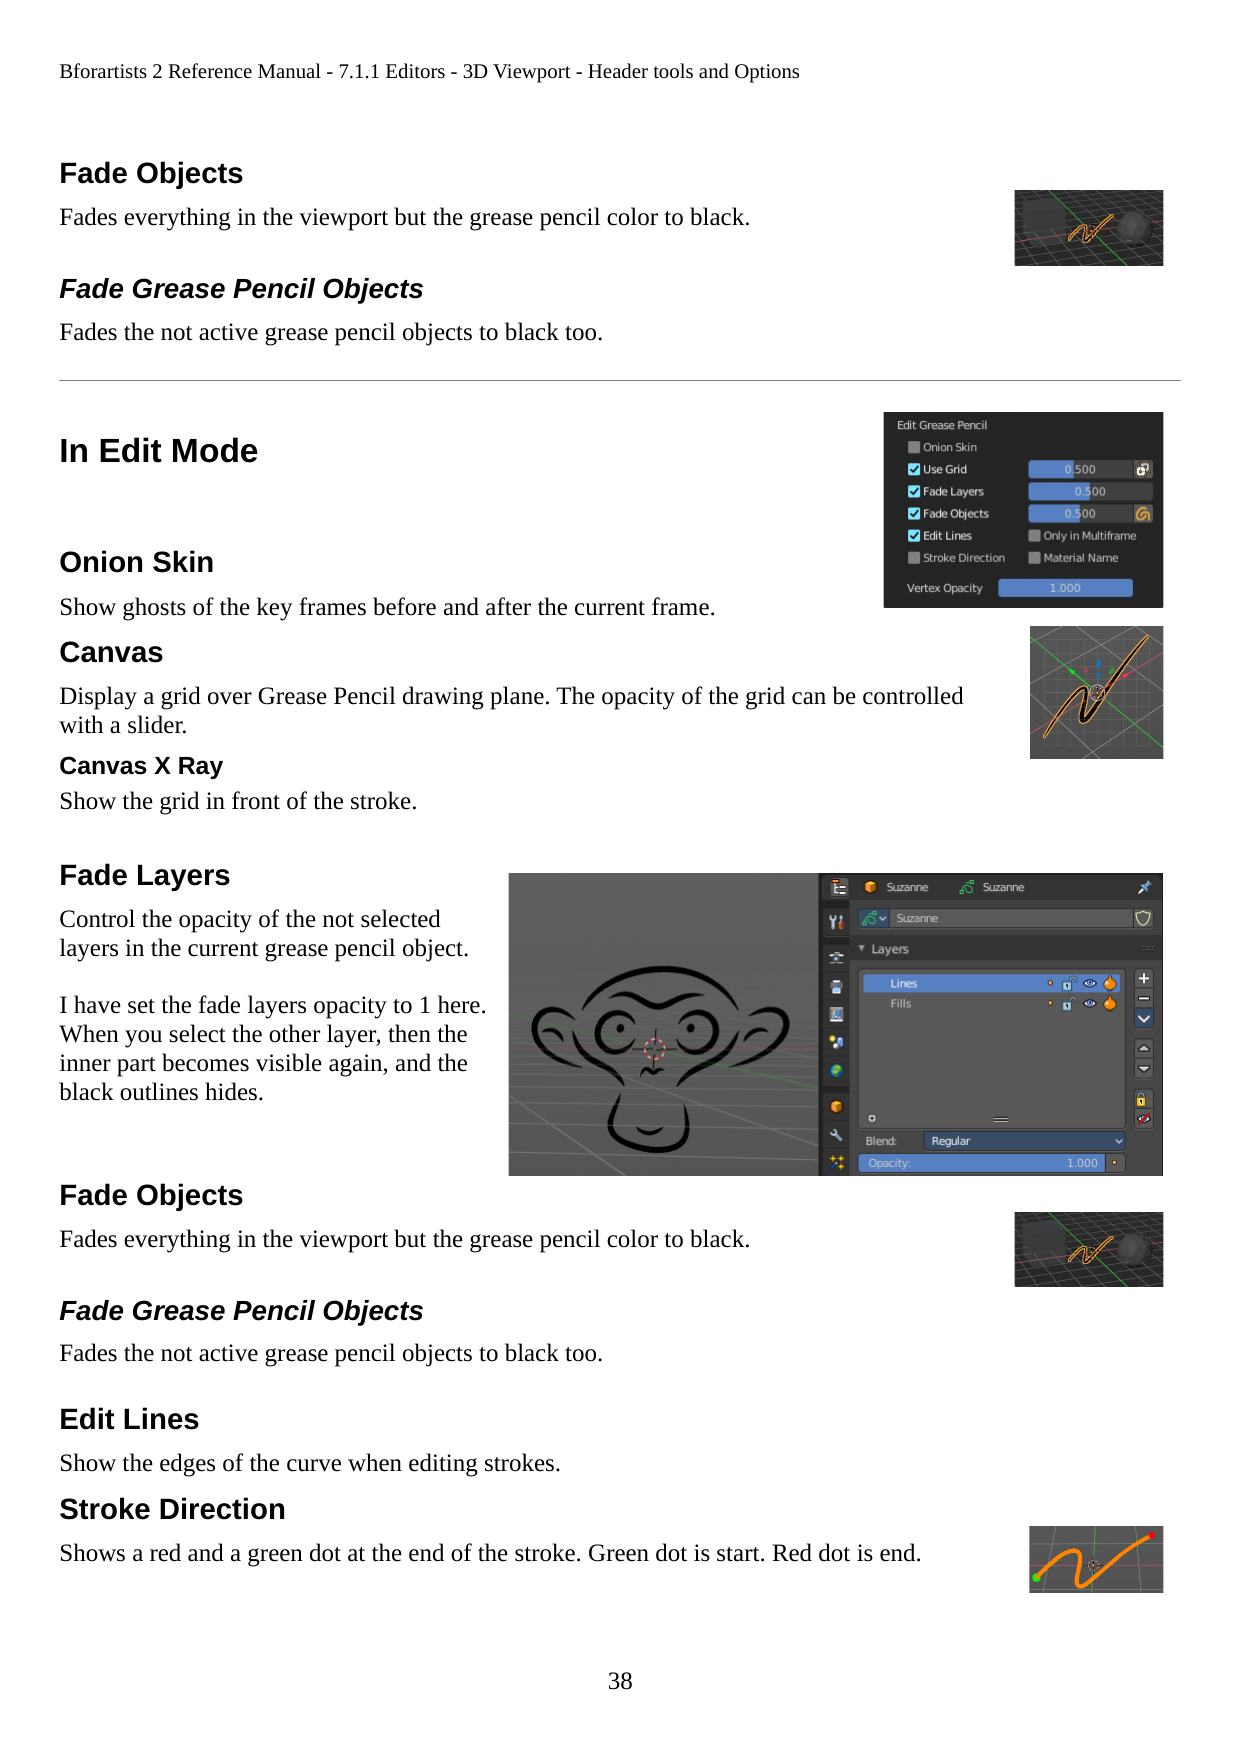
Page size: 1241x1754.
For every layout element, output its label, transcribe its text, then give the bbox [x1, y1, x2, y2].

subtitle Onion Skin [59, 545, 883, 579]
subtitle Canvas X Ray [59, 751, 1181, 780]
picture [883, 412, 1164, 608]
text Fades everything in the viewport but the grease pencil color to black. [59, 1224, 1014, 1253]
text Shows a red and a green dot at the end of the stroke. Green dot is start. Red dot is end. [59, 1538, 1029, 1567]
subtitle [1164, 635, 1181, 669]
picture [1030, 626, 1164, 759]
subtitle Canvas [59, 635, 1030, 669]
picture [1014, 190, 1164, 266]
picture [1014, 1212, 1164, 1287]
picture [508, 873, 1164, 1176]
subtitle Fade Layers [59, 858, 1181, 892]
text Show ghosts of the key frames before and after the current frame. [59, 592, 1181, 620]
subtitle In Edit Mode [59, 431, 883, 469]
text Show the grid in front of the stroke. [59, 786, 1181, 815]
subtitle Edit Lines [59, 1402, 1181, 1436]
subtitle Fade Grease Pencil Objects [59, 1294, 1181, 1326]
subtitle Stroke Direction [59, 1492, 1181, 1525]
text Fades the not active grease pencil objects to black too. [59, 317, 1181, 345]
subtitle Fade Objects [59, 156, 1181, 190]
subtitle Fade Grease Pencil Objects [59, 272, 1181, 304]
text Fades the not active grease pencil objects to black too. [59, 1338, 1181, 1367]
text Control the opacity of the not selected layers in the current grease pencil object. [59, 904, 508, 962]
text Fades everything in the viewport but the grease pencil color to black. [59, 202, 1014, 231]
subtitle [1164, 545, 1181, 579]
subtitle Fade Objects [59, 1178, 1181, 1211]
text Display a grid over Grease Pencil drawing plane. The opacity of the grid can be controlled with a slider. [59, 681, 1030, 739]
text I have set the fade layers opacity to 1 here. When you select the other layer, then the inner part becomes visible again, and the black outlines hides. [59, 991, 508, 1106]
picture [1029, 1526, 1164, 1593]
text Show the edges of the curve when editing strokes. [59, 1448, 1181, 1477]
subtitle [1164, 431, 1181, 469]
